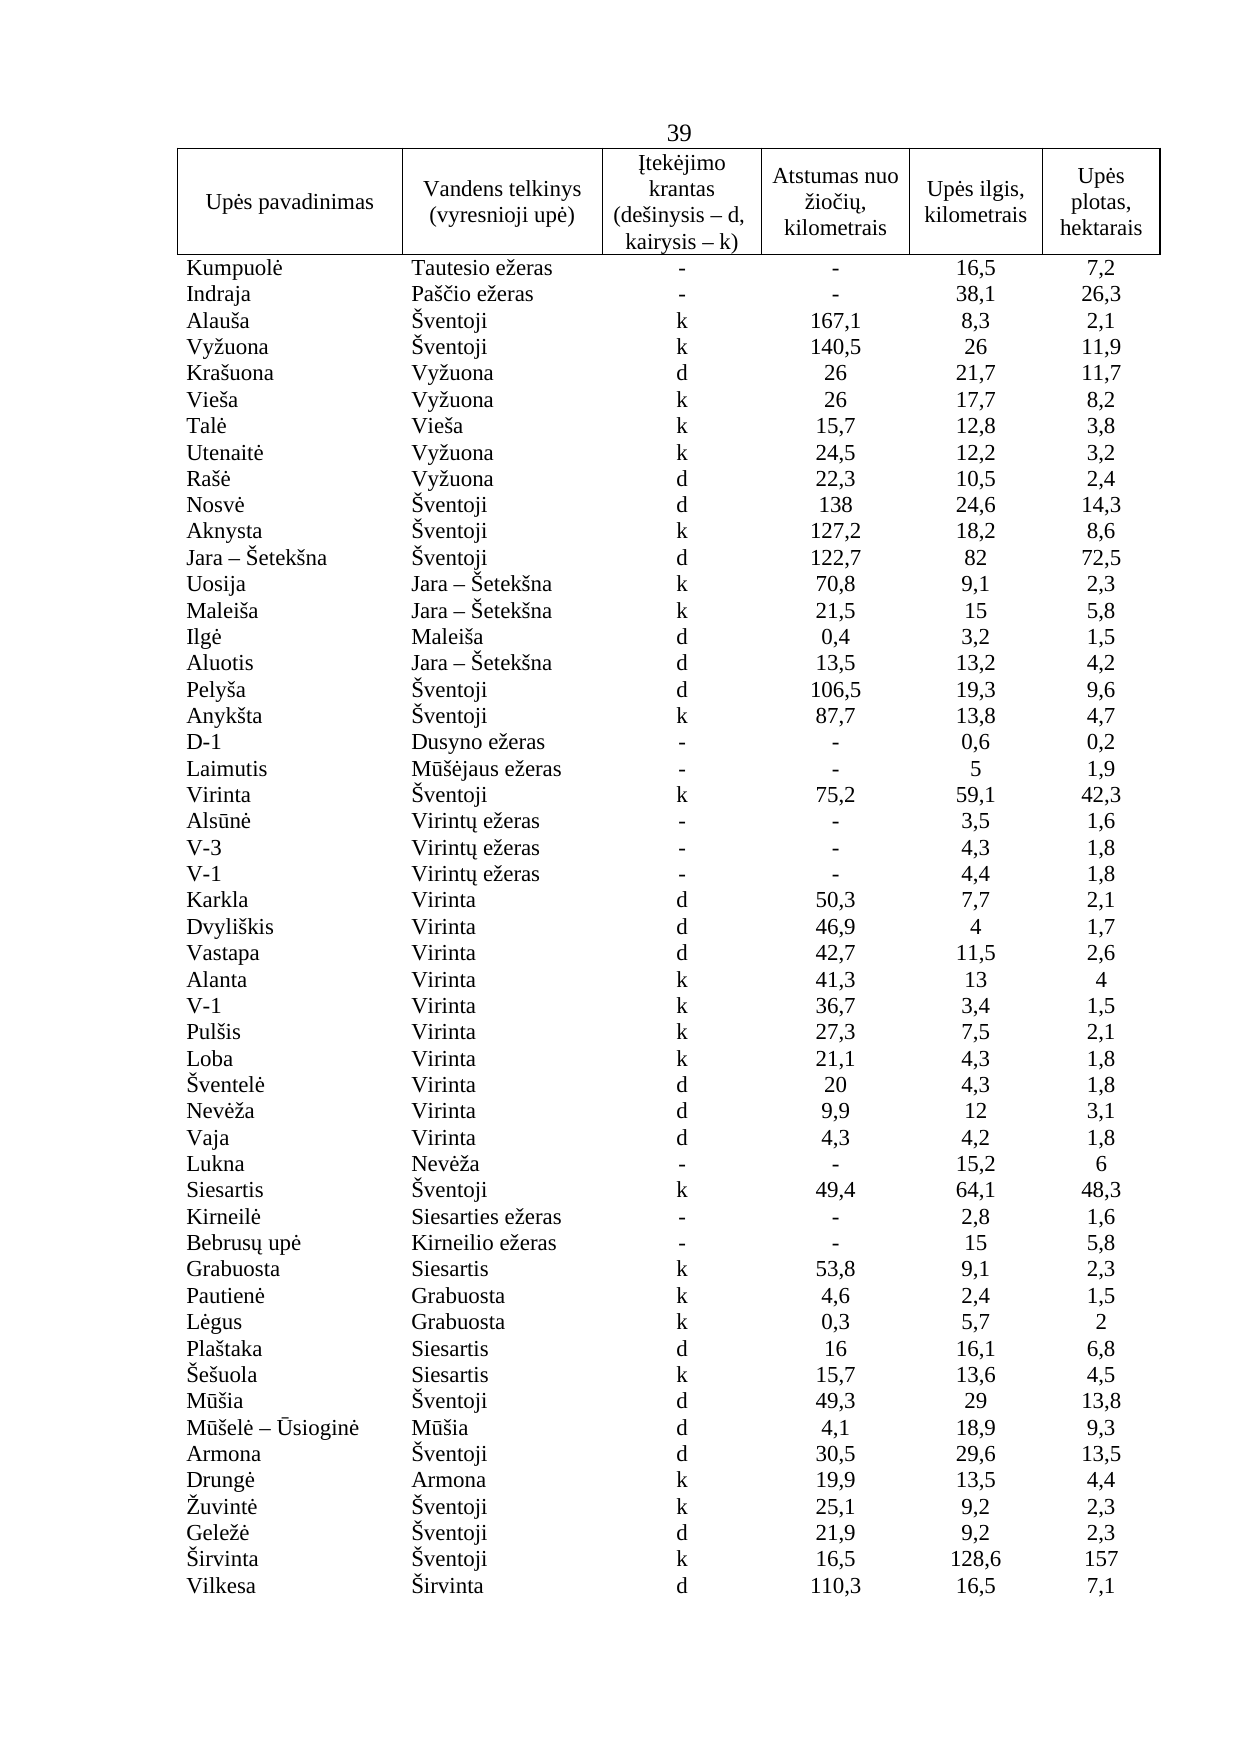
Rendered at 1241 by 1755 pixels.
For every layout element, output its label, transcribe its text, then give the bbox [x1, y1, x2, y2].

table_cell 3,8 [1042, 412, 1160, 438]
table_cell Nosvė [177, 491, 402, 518]
table_cell 4,4 [1042, 1466, 1160, 1493]
table_cell Nevėža [177, 1098, 402, 1124]
table_cell Tautesio ežeras [402, 255, 602, 280]
table_cell 21,5 [762, 597, 909, 623]
table_cell - [602, 834, 762, 860]
table_cell Plaštaka [177, 1335, 402, 1361]
table_cell 16,5 [909, 255, 1042, 280]
table_cell - [762, 1203, 909, 1229]
table_cell 3,4 [909, 992, 1042, 1018]
table_cell 29,6 [909, 1440, 1042, 1466]
table_cell k [602, 333, 762, 359]
table_cell 22,3 [762, 465, 909, 491]
table_cell 14,3 [1042, 491, 1160, 518]
table_cell 4,3 [909, 1045, 1042, 1071]
table_cell 140,5 [762, 333, 909, 359]
table_cell k [602, 1045, 762, 1071]
table_cell d [602, 465, 762, 491]
table_cell 4,3 [762, 1124, 909, 1150]
table_cell - [762, 860, 909, 887]
table_cell 1,5 [1042, 623, 1160, 649]
table_cell k [602, 1308, 762, 1334]
table_cell 25,1 [762, 1493, 909, 1519]
table_cell Vyžuona [402, 386, 602, 412]
table_cell 27,3 [762, 1018, 909, 1045]
table_cell 30,5 [762, 1440, 909, 1466]
table_cell 1,6 [1042, 1203, 1160, 1229]
table_cell Šventoji [402, 307, 602, 333]
table_cell D-1 [177, 729, 402, 755]
table_cell 8,6 [1042, 518, 1160, 544]
table_cell Lukna [177, 1150, 402, 1176]
table_cell Alsūnė [177, 808, 402, 834]
table_cell 36,7 [762, 992, 909, 1018]
table_cell 2,3 [1042, 570, 1160, 597]
table_cell 3,2 [1042, 439, 1160, 465]
table_cell Laimutis [177, 755, 402, 781]
table_cell 49,4 [762, 1176, 909, 1203]
table_cell 15,2 [909, 1150, 1042, 1176]
table_cell Utenaitė [177, 439, 402, 465]
table_cell d [602, 887, 762, 913]
table_cell - [602, 808, 762, 834]
table_cell Širvinta [177, 1545, 402, 1572]
table_cell Virinta [402, 1124, 602, 1150]
table_cell k [602, 781, 762, 807]
table_cell k [602, 1493, 762, 1519]
table_cell 4 [909, 913, 1042, 939]
table_cell k [602, 597, 762, 623]
table_cell 13,8 [1042, 1387, 1160, 1414]
table_cell k [602, 386, 762, 412]
table_cell Jara – Šetekšna [402, 597, 602, 623]
table_cell Virinta [402, 887, 602, 913]
table_cell - [762, 729, 909, 755]
table_cell 0,6 [909, 729, 1042, 755]
table_cell 9,1 [909, 1256, 1042, 1282]
table_cell 0,2 [1042, 729, 1160, 755]
table_cell 167,1 [762, 307, 909, 333]
table_cell Šventoji [402, 1519, 602, 1545]
table_cell 18,9 [909, 1414, 1042, 1440]
table_cell 11,5 [909, 939, 1042, 966]
table_cell 4,3 [909, 1071, 1042, 1097]
table_cell Talė [177, 412, 402, 438]
table_cell Virinta [402, 1071, 602, 1097]
table_cell Indraja [177, 280, 402, 307]
table_cell 1,7 [1042, 913, 1160, 939]
table_cell 15 [909, 597, 1042, 623]
table_cell Kirneilė [177, 1203, 402, 1229]
table_cell Šventoji [402, 491, 602, 518]
table_cell Šventoji [402, 781, 602, 807]
table_cell 2,3 [1042, 1256, 1160, 1282]
table_cell 4 [1042, 966, 1160, 992]
table_cell Šventoji [402, 702, 602, 728]
table_cell 6,8 [1042, 1335, 1160, 1361]
table_cell 26 [909, 333, 1042, 359]
table_cell k [602, 702, 762, 728]
table_cell Rašė [177, 465, 402, 491]
table_cell - [602, 255, 762, 280]
table_cell 24,5 [762, 439, 909, 465]
table_cell 21,1 [762, 1045, 909, 1071]
table_cell Dvyliškis [177, 913, 402, 939]
table_cell k [602, 570, 762, 597]
table_cell 4,7 [1042, 702, 1160, 728]
table_cell Jara – Šetekšna [402, 570, 602, 597]
table_cell 12,2 [909, 439, 1042, 465]
table_cell 4,5 [1042, 1361, 1160, 1387]
table_cell 5,7 [909, 1308, 1042, 1334]
table_cell 7,7 [909, 887, 1042, 913]
table_cell 127,2 [762, 518, 909, 544]
table_cell 59,1 [909, 781, 1042, 807]
table_cell 1,8 [1042, 834, 1160, 860]
table_cell Siesartis [402, 1361, 602, 1387]
table_cell Šešuola [177, 1361, 402, 1387]
table_cell 11,7 [1042, 360, 1160, 386]
table_cell - [762, 1150, 909, 1176]
table_cell Vilkesa [177, 1572, 402, 1598]
table_cell 20 [762, 1071, 909, 1097]
table_cell k [602, 439, 762, 465]
table_cell k [602, 1256, 762, 1282]
table_cell 5,8 [1042, 597, 1160, 623]
table_cell 19,9 [762, 1466, 909, 1493]
table_cell Virinta [402, 913, 602, 939]
table_cell Anykšta [177, 702, 402, 728]
table_cell 64,1 [909, 1176, 1042, 1203]
table_cell 1,6 [1042, 808, 1160, 834]
table_cell 16,5 [762, 1545, 909, 1572]
table_cell 53,8 [762, 1256, 909, 1282]
table_cell 157 [1042, 1545, 1160, 1572]
table_cell - [762, 280, 909, 307]
table_cell Šventoji [402, 1387, 602, 1414]
table_cell 26 [762, 386, 909, 412]
table_cell 17,7 [909, 386, 1042, 412]
table_cell Jara – Šetekšna [177, 544, 402, 570]
table_cell k [602, 966, 762, 992]
table_cell Maleiša [402, 623, 602, 649]
table_cell 15 [909, 1229, 1042, 1256]
table_cell 2,4 [1042, 465, 1160, 491]
table_cell d [602, 491, 762, 518]
table_cell 5 [909, 755, 1042, 781]
table_cell Virinta [177, 781, 402, 807]
table_cell - [602, 1203, 762, 1229]
table_cell 18,2 [909, 518, 1042, 544]
table_cell 4,2 [1042, 649, 1160, 676]
table_cell Drungė [177, 1466, 402, 1493]
table_cell - [762, 1229, 909, 1256]
table_header Vandens telkinys (vyresnioji upė) [403, 149, 602, 254]
table_cell d [602, 544, 762, 570]
table_cell Vastapa [177, 939, 402, 966]
table_cell 16,1 [909, 1335, 1042, 1361]
table_cell - [602, 280, 762, 307]
table_cell V-1 [177, 992, 402, 1018]
table_cell 138 [762, 491, 909, 518]
table_cell Vyžuona [402, 439, 602, 465]
table_cell k [602, 518, 762, 544]
table_cell 19,3 [909, 676, 1042, 702]
table_header Upės pavadinimas [178, 149, 402, 254]
table_cell Virintų ežeras [402, 860, 602, 887]
table_cell k [602, 412, 762, 438]
table_cell 1,8 [1042, 860, 1160, 887]
table_cell 7,2 [1042, 255, 1160, 280]
table_cell Siesartis [177, 1176, 402, 1203]
table_cell Virinta [402, 966, 602, 992]
table_cell 50,3 [762, 887, 909, 913]
table_cell 29 [909, 1387, 1042, 1414]
table_cell d [602, 1440, 762, 1466]
table_cell 42,3 [1042, 781, 1160, 807]
table_cell Grabuosta [402, 1308, 602, 1334]
table_cell Grabuosta [402, 1282, 602, 1308]
table_cell - [762, 834, 909, 860]
table_cell - [602, 755, 762, 781]
table_cell Ilgė [177, 623, 402, 649]
table_cell Loba [177, 1045, 402, 1071]
table_cell 48,3 [1042, 1176, 1160, 1203]
table_cell V-1 [177, 860, 402, 887]
table_header Upės ilgis, kilometrais [910, 149, 1042, 254]
table_cell d [602, 913, 762, 939]
table_cell Dusyno ežeras [402, 729, 602, 755]
table_cell 21,9 [762, 1519, 909, 1545]
table_cell Maleiša [177, 597, 402, 623]
table_cell 10,5 [909, 465, 1042, 491]
table_cell Vyžuona [177, 333, 402, 359]
table_cell d [602, 676, 762, 702]
table_cell 1,8 [1042, 1045, 1160, 1071]
table_cell d [602, 1098, 762, 1124]
table_cell 13,8 [909, 702, 1042, 728]
table_cell 9,6 [1042, 676, 1160, 702]
table_cell 15,7 [762, 412, 909, 438]
table_cell 1,8 [1042, 1071, 1160, 1097]
table_cell Žuvintė [177, 1493, 402, 1519]
table_cell 2,1 [1042, 1018, 1160, 1045]
table_cell 46,9 [762, 913, 909, 939]
table_cell Vyžuona [402, 465, 602, 491]
table_cell 122,7 [762, 544, 909, 570]
table_cell Virinta [402, 1045, 602, 1071]
table_cell 13,2 [909, 649, 1042, 676]
table_cell Aluotis [177, 649, 402, 676]
table_cell k [602, 1282, 762, 1308]
table_cell Kumpuolė [177, 255, 402, 280]
table_cell 7,1 [1042, 1572, 1160, 1598]
table_cell Karkla [177, 887, 402, 913]
table_cell Šventoji [402, 333, 602, 359]
table_cell 2,3 [1042, 1493, 1160, 1519]
table_cell d [602, 360, 762, 386]
table_cell k [602, 992, 762, 1018]
table_cell 70,8 [762, 570, 909, 597]
table_cell d [602, 1071, 762, 1097]
table_cell Alanta [177, 966, 402, 992]
table_cell 4,6 [762, 1282, 909, 1308]
table_cell Nevėža [402, 1150, 602, 1176]
table_cell 1,5 [1042, 992, 1160, 1018]
table_cell Virintų ežeras [402, 808, 602, 834]
table_cell Krašuona [177, 360, 402, 386]
table_cell k [602, 307, 762, 333]
table_cell 13,5 [1042, 1440, 1160, 1466]
table_cell d [602, 649, 762, 676]
table_header Upės plotas, hektarais [1043, 149, 1159, 254]
table_cell 82 [909, 544, 1042, 570]
table_cell 9,2 [909, 1519, 1042, 1545]
table_cell 8,2 [1042, 386, 1160, 412]
table_cell 4,4 [909, 860, 1042, 887]
table_cell Šventoji [402, 1440, 602, 1466]
table_cell 13,5 [909, 1466, 1042, 1493]
table_cell Bebrusų upė [177, 1229, 402, 1256]
table_cell Alauša [177, 307, 402, 333]
table_cell 12 [909, 1098, 1042, 1124]
table_cell Armona [177, 1440, 402, 1466]
table_cell 2,1 [1042, 307, 1160, 333]
table_cell Jara – Šetekšna [402, 649, 602, 676]
table_cell 41,3 [762, 966, 909, 992]
table_cell 4,2 [909, 1124, 1042, 1150]
table_cell Šventoji [402, 544, 602, 570]
table_cell 26,3 [1042, 280, 1160, 307]
table_cell k [602, 1545, 762, 1572]
table_cell Vieša [177, 386, 402, 412]
table_cell Šventoji [402, 1545, 602, 1572]
table_cell 8,3 [909, 307, 1042, 333]
table_cell 2,6 [1042, 939, 1160, 966]
table_cell 2,8 [909, 1203, 1042, 1229]
table_header Įtekėjimo krantas (dešinysis – d, kairysis – k) [603, 149, 761, 254]
table_cell Pulšis [177, 1018, 402, 1045]
table_cell Pautienė [177, 1282, 402, 1308]
table_cell Lėgus [177, 1308, 402, 1334]
table_cell Paščio ežeras [402, 280, 602, 307]
table_cell - [602, 860, 762, 887]
table_cell 7,5 [909, 1018, 1042, 1045]
table_cell Šventoji [402, 1493, 602, 1519]
table_cell 3,2 [909, 623, 1042, 649]
table_cell k [602, 1018, 762, 1045]
table_cell Šventoji [402, 1176, 602, 1203]
table_cell - [602, 729, 762, 755]
table_cell d [602, 939, 762, 966]
table_cell Virinta [402, 992, 602, 1018]
table_cell Siesartis [402, 1256, 602, 1282]
table_cell V-3 [177, 834, 402, 860]
table_cell Šventoji [402, 676, 602, 702]
table_cell Vieša [402, 412, 602, 438]
table_cell 21,7 [909, 360, 1042, 386]
table_cell Grabuosta [177, 1256, 402, 1282]
table_cell 3,1 [1042, 1098, 1160, 1124]
table_cell d [602, 1335, 762, 1361]
table_cell Siesartis [402, 1335, 602, 1361]
table_cell Geležė [177, 1519, 402, 1545]
table_cell d [602, 1124, 762, 1150]
table_cell 2,1 [1042, 887, 1160, 913]
table_cell Vyžuona [402, 360, 602, 386]
table_cell 26 [762, 360, 909, 386]
table_cell 38,1 [909, 280, 1042, 307]
table_cell Virinta [402, 1098, 602, 1124]
table_cell 2,4 [909, 1282, 1042, 1308]
table_cell 128,6 [909, 1545, 1042, 1572]
table_cell 110,3 [762, 1572, 909, 1598]
table_cell Aknysta [177, 518, 402, 544]
table_cell 0,4 [762, 623, 909, 649]
table_cell d [602, 623, 762, 649]
table_cell 9,9 [762, 1098, 909, 1124]
table_cell 1,5 [1042, 1282, 1160, 1308]
table_cell 16,5 [909, 1572, 1042, 1598]
table_cell d [602, 1519, 762, 1545]
table_cell Siesarties ežeras [402, 1203, 602, 1229]
table_cell 24,6 [909, 491, 1042, 518]
table_cell 9,1 [909, 570, 1042, 597]
table_cell 0,3 [762, 1308, 909, 1334]
table_cell Pelyša [177, 676, 402, 702]
table_cell d [602, 1387, 762, 1414]
table_cell 1,9 [1042, 755, 1160, 781]
table_cell - [602, 1229, 762, 1256]
table_cell d [602, 1572, 762, 1598]
table_cell 12,8 [909, 412, 1042, 438]
table_cell Mūšia [402, 1414, 602, 1440]
table_cell 11,9 [1042, 333, 1160, 359]
table_cell 75,2 [762, 781, 909, 807]
table_cell Vaja [177, 1124, 402, 1150]
table_cell Armona [402, 1466, 602, 1493]
table_cell - [762, 255, 909, 280]
table_cell 13,5 [762, 649, 909, 676]
table_cell 13 [909, 966, 1042, 992]
table_cell Širvinta [402, 1572, 602, 1598]
table_cell 13,6 [909, 1361, 1042, 1387]
table_cell Mūšelė – Ūsioginė [177, 1414, 402, 1440]
table_header Atstumas nuo žiočių, kilometrais [762, 149, 909, 254]
table_cell - [762, 808, 909, 834]
table_cell 4,3 [909, 834, 1042, 860]
table_cell - [602, 1150, 762, 1176]
table_cell 6 [1042, 1150, 1160, 1176]
table_cell Šventoji [402, 518, 602, 544]
table_cell 1,8 [1042, 1124, 1160, 1150]
table_cell 9,3 [1042, 1414, 1160, 1440]
table_cell 49,3 [762, 1387, 909, 1414]
table_cell k [602, 1176, 762, 1203]
table_cell 3,5 [909, 808, 1042, 834]
table_cell 9,2 [909, 1493, 1042, 1519]
table_cell 106,5 [762, 676, 909, 702]
table_cell Virinta [402, 939, 602, 966]
table_cell 5,8 [1042, 1229, 1160, 1256]
table_cell Mūšia [177, 1387, 402, 1414]
table_cell 42,7 [762, 939, 909, 966]
table_cell 16 [762, 1335, 909, 1361]
table_cell Kirneilio ežeras [402, 1229, 602, 1256]
table_cell 87,7 [762, 702, 909, 728]
table_cell Virintų ežeras [402, 834, 602, 860]
table_cell k [602, 1466, 762, 1493]
table_cell d [602, 1414, 762, 1440]
table_cell - [762, 755, 909, 781]
table_cell 15,7 [762, 1361, 909, 1387]
table_cell Virinta [402, 1018, 602, 1045]
table_cell Uosija [177, 570, 402, 597]
table_cell Mūšėjaus ežeras [402, 755, 602, 781]
table_cell 2 [1042, 1308, 1160, 1334]
table_cell 4,1 [762, 1414, 909, 1440]
table_cell Šventelė [177, 1071, 402, 1097]
table_cell 72,5 [1042, 544, 1160, 570]
table_cell 2,3 [1042, 1519, 1160, 1545]
table_cell k [602, 1361, 762, 1387]
